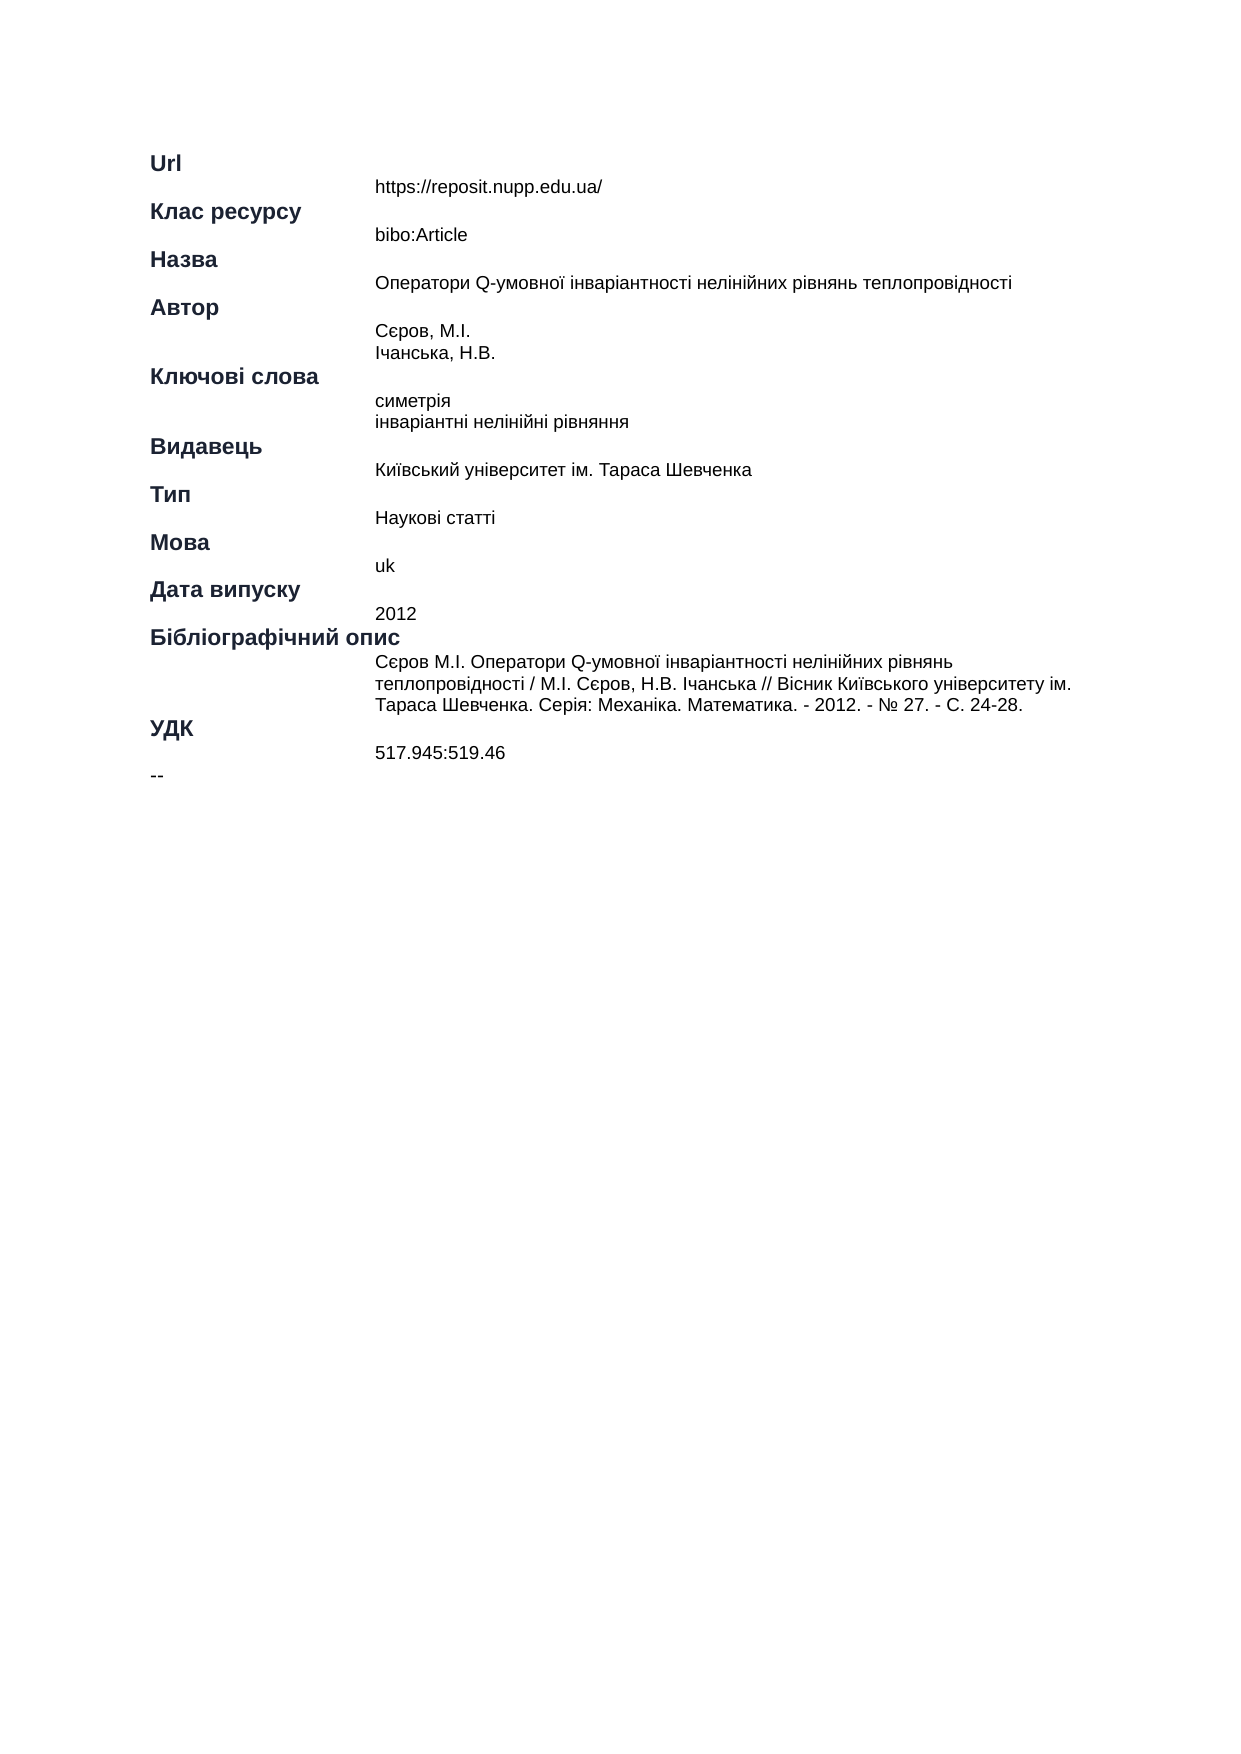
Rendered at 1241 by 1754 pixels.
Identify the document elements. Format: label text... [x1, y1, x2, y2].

text Оператори Q-умовної інваріантності нелінійних рівнянь теплопровідності [375, 272, 1090, 294]
text bibo:Article [375, 224, 1090, 246]
text Ключові слова [150, 363, 1090, 389]
text Ічанська, Н.В. [375, 342, 1090, 363]
text -- [150, 763, 1090, 787]
text Клас ресурсу [150, 198, 1090, 224]
text Назва [150, 246, 1090, 272]
text 2012 [375, 603, 1090, 624]
text Дата випуску [150, 576, 1090, 603]
text Автор [150, 294, 1090, 320]
text Видавець [150, 433, 1090, 459]
text Url [150, 150, 1090, 176]
text https://reposit.nupp.edu.ua/ [375, 176, 1090, 198]
text інваріантні нелінійні рівняння [375, 411, 1090, 433]
text Київський університет ім. Тараса Шевченка [375, 459, 1090, 481]
text uk [375, 555, 1090, 576]
text УДК [150, 715, 1090, 742]
text 517.945:519.46 [375, 742, 1090, 763]
text Мова [150, 528, 1090, 555]
text Наукові статті [375, 507, 1090, 528]
text симетрія [375, 389, 1090, 411]
text Бібліографічний опис [150, 624, 1090, 651]
text Сєров М.І. Оператори Q-умовної інваріантності нелінійних рівнянь теплопровідності / М.І. Сєров, Н.В. Ічанська // Вісник Київського університету ім. Тараса Шевченка. Серія: Механіка. Математика. - 2012. - № 27. - С. 24-28. [375, 651, 1090, 715]
text Тип [150, 481, 1090, 507]
text Сєров, М.І. [375, 320, 1090, 342]
